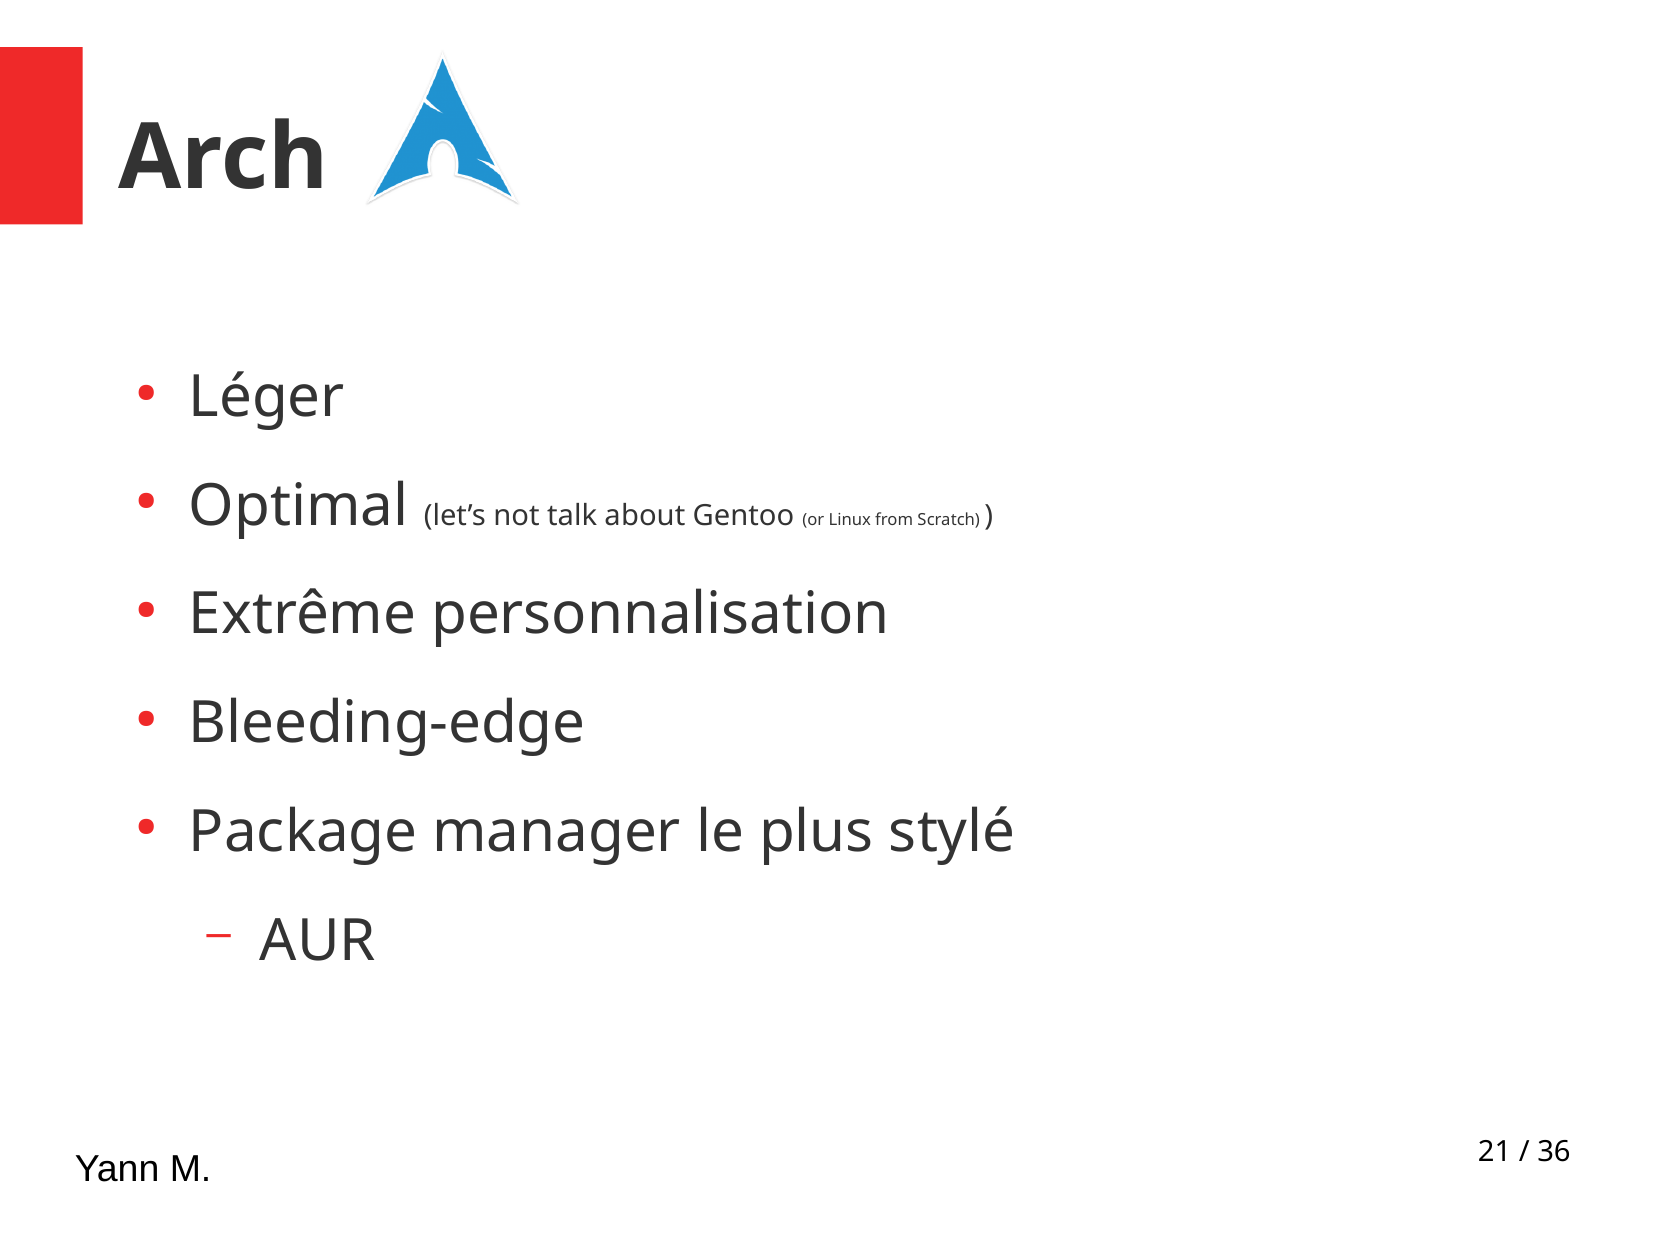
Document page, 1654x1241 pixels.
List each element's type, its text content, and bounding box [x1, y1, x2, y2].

list Léger Optimal (let’s not talk about Gentoo (or Linux from Scratch) ) Extrême personnalisation Bleeding-edge Package manager le plus stylé AUR [118, 354, 1536, 1074]
title Arch [118, 49, 1571, 257]
picture [343, 29, 541, 227]
text_box Yann M. [60, 1140, 227, 1197]
